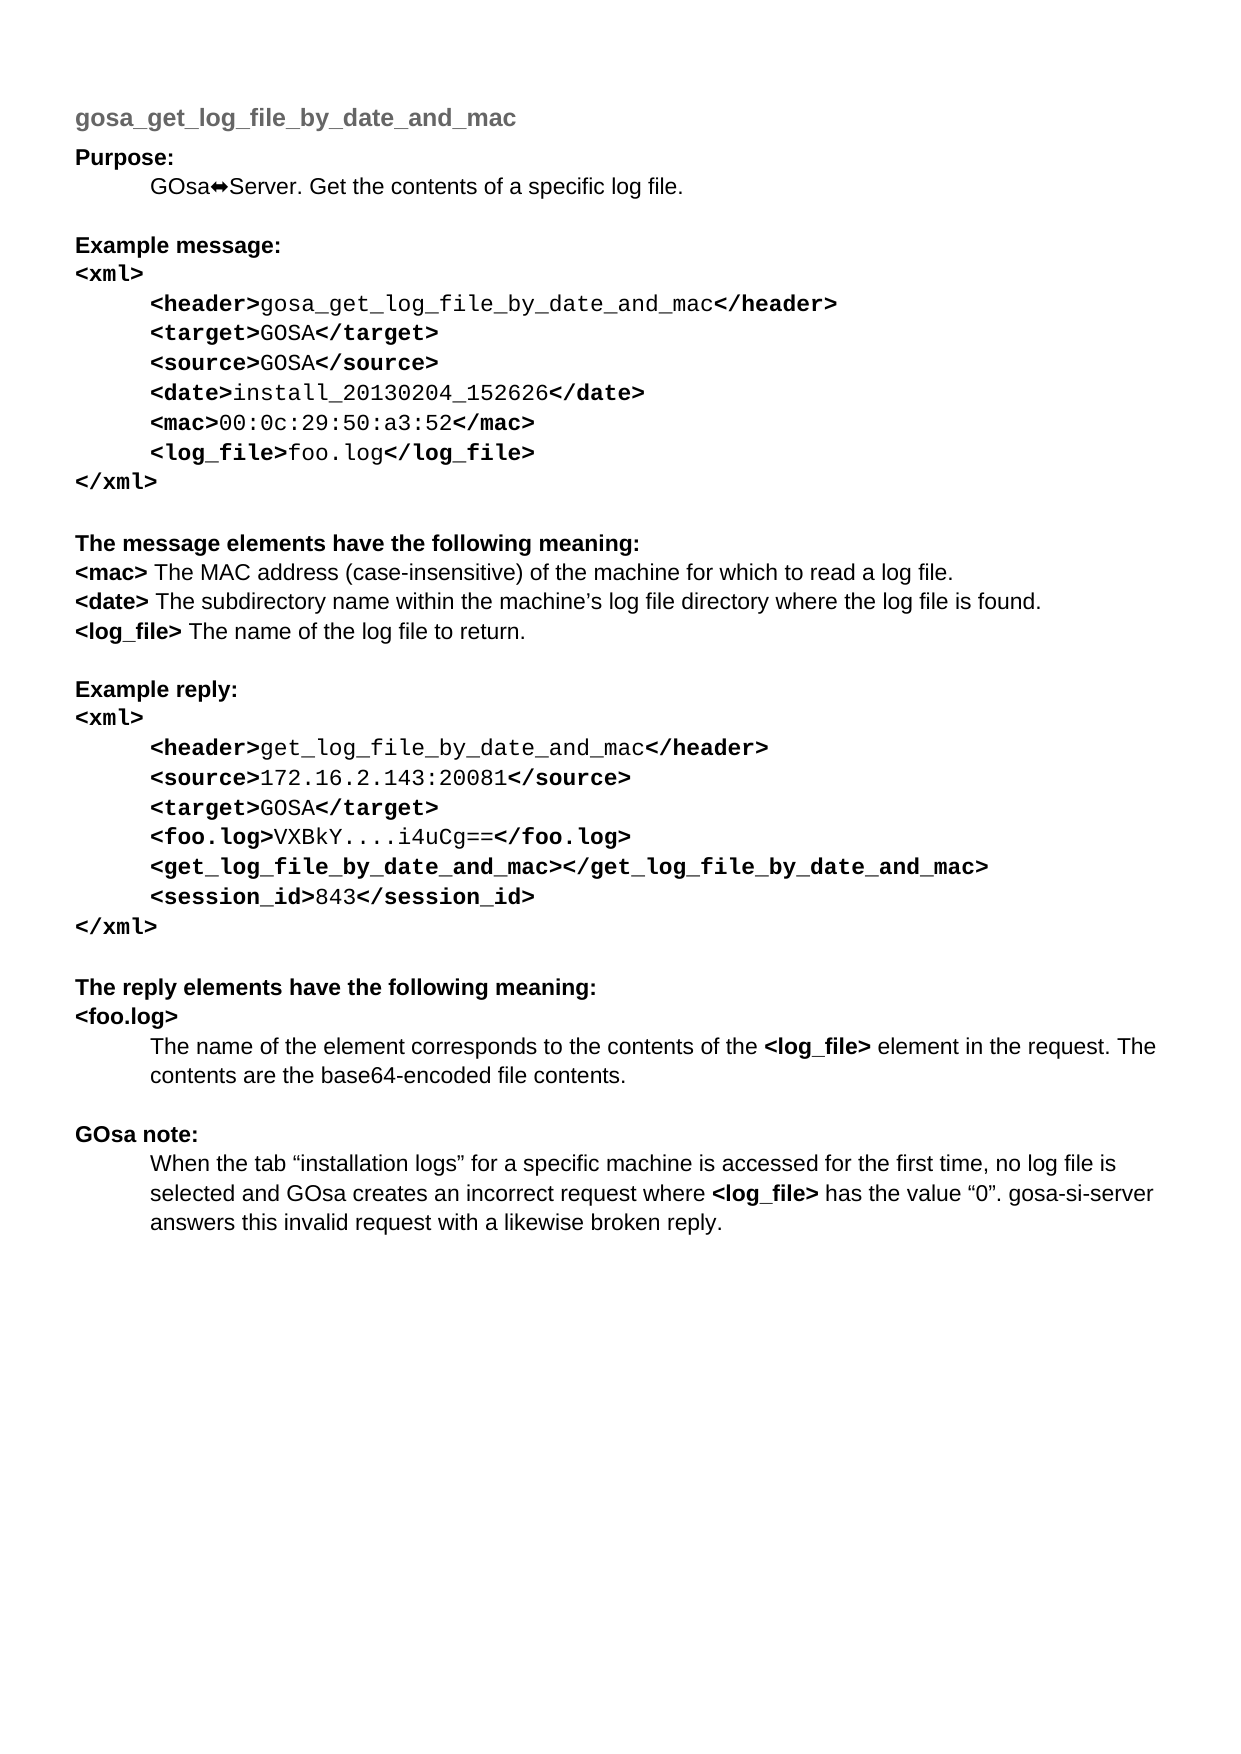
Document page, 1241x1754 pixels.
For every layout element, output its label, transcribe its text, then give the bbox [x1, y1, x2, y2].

text <foo.log> [75, 1004, 1165, 1029]
text </xml> [75, 915, 1165, 941]
text <foo.log>VXBkY....i4uCg==</foo.log> [150, 826, 1165, 852]
text <log_file> The name of the log file to return. [75, 618, 1165, 644]
text <log_file>foo.log</log_file> [150, 441, 1165, 467]
text Example reply: [75, 677, 1165, 703]
text <session_id>843</session_id> [150, 885, 1165, 911]
text GOsa note: [75, 1121, 1165, 1147]
subtitle gosa_get_log_file_by_date_and_mac [75, 104, 1165, 132]
text <source>GOSA</source> [150, 351, 1165, 377]
text </xml> [75, 471, 1165, 497]
text <xml> [75, 706, 1165, 732]
text The message elements have the following meaning: [75, 530, 1165, 556]
text GOsa⬌Server. Get the contents of a specific log file. [150, 174, 1165, 199]
text <get_log_file_by_date_and_mac></get_log_file_by_date_and_mac> [150, 855, 1165, 881]
text <date> The subdirectory name within the machine’s log file directory where the log file is found. [75, 589, 1165, 614]
text <target>GOSA</target> [150, 322, 1165, 348]
text <mac>00:0c:29:50:a3:52</mac> [150, 411, 1165, 437]
text The name of the element corresponds to the contents of the <log_file> element in the request. The contents are the base64-encoded file contents. [150, 1033, 1165, 1088]
text <xml> [75, 262, 1165, 288]
text <header>gosa_get_log_file_by_date_and_mac</header> [150, 292, 1165, 318]
text Example message: [75, 233, 1165, 258]
text <target>GOSA</target> [150, 796, 1165, 822]
text <header>get_log_file_by_date_and_mac</header> [150, 736, 1165, 762]
text <mac> The MAC address (case-insensitive) of the machine for which to read a log file. [75, 559, 1165, 585]
text Purpose: [75, 144, 1165, 170]
text When the tab “installation logs” for a specific machine is accessed for the first time, no log file is selected and GOsa creates an incorrect request where <log_file> has the value “0”. gosa-si-server answers this invalid request with a likewise broken reply. [150, 1151, 1165, 1235]
text <source>172.16.2.143:20081</source> [150, 766, 1165, 792]
text The reply elements have the following meaning: [75, 974, 1165, 1000]
text <date>install_20130204_152626</date> [150, 381, 1165, 407]
